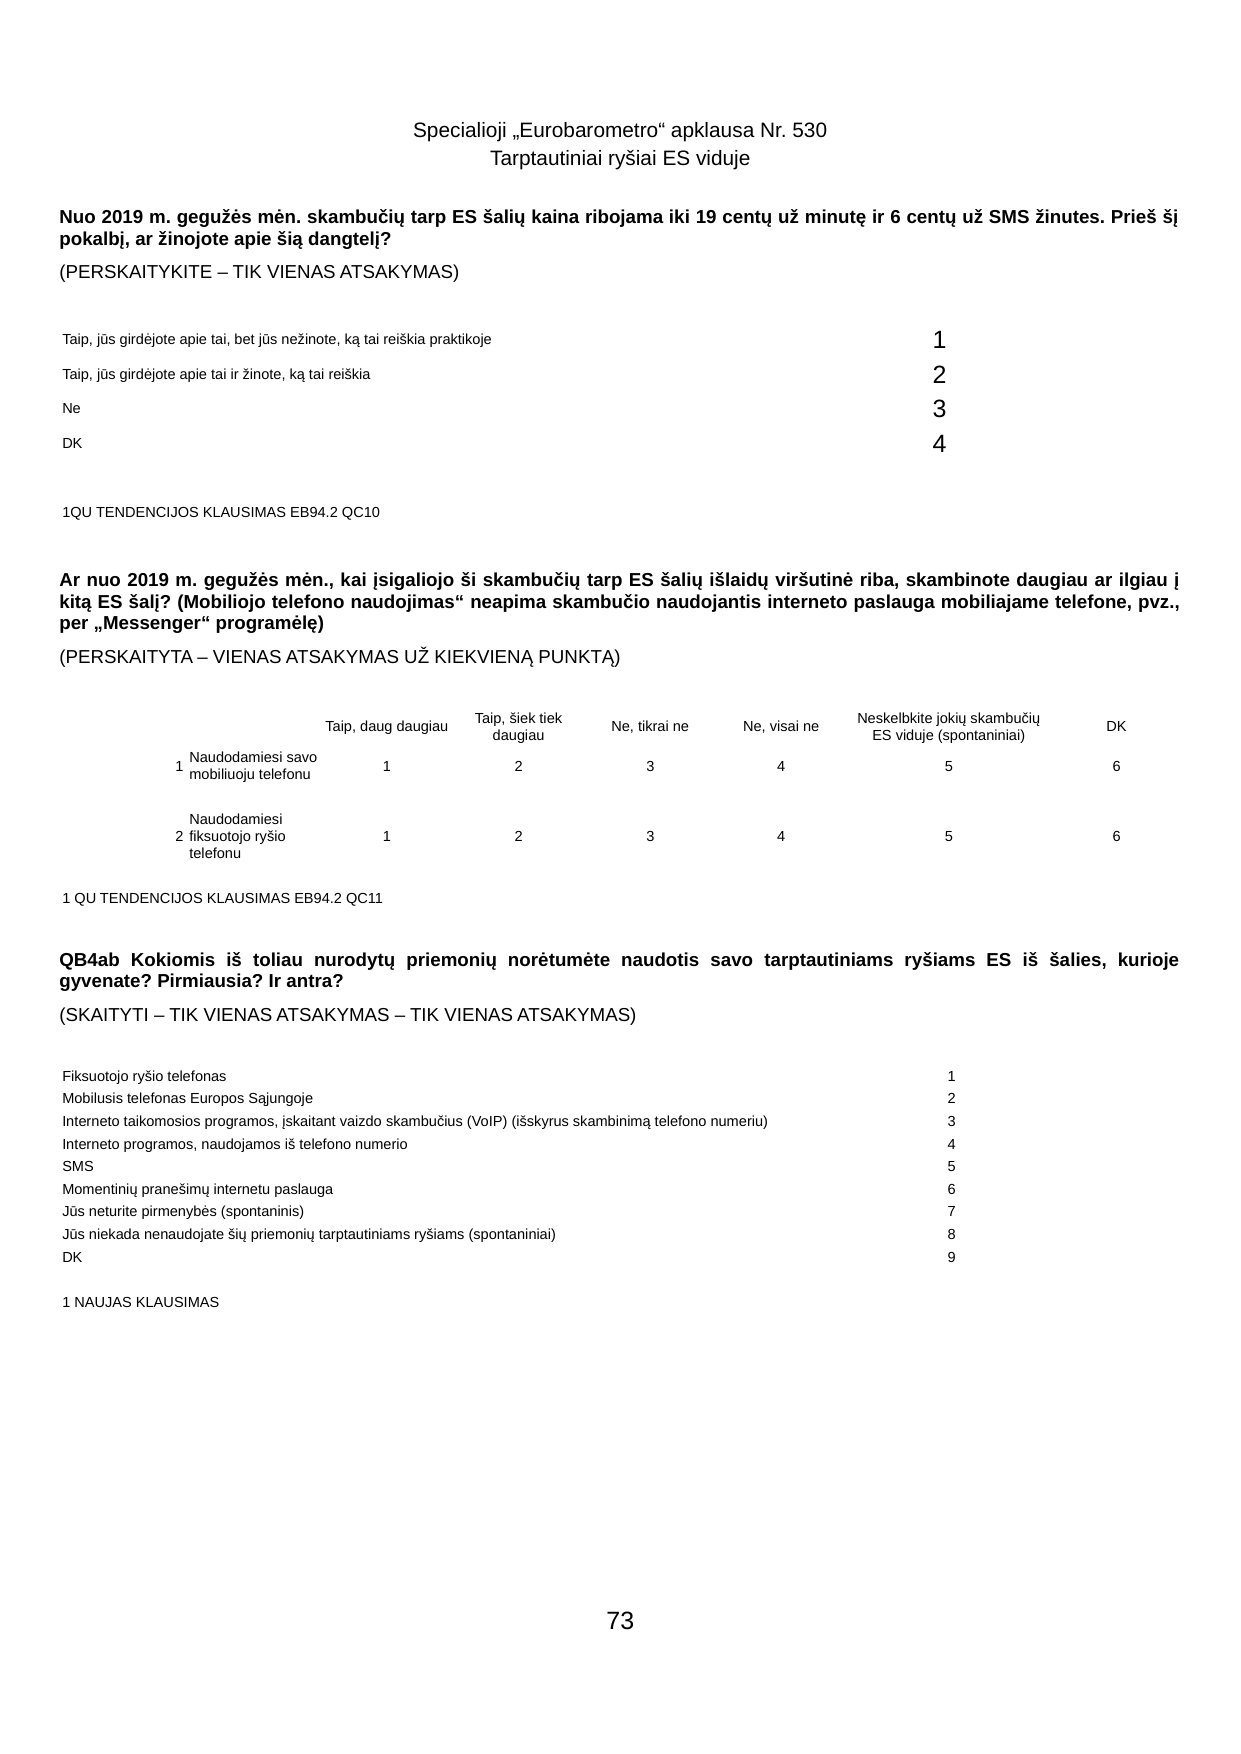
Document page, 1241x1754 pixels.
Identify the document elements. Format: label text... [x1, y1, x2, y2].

text (SKAITYTI – TIK VIENAS ATSAKYMAS – TIK VIENAS ATSAKYMAS) [59, 1004, 1181, 1025]
table_cell 3 [584, 808, 716, 864]
text QB4ab Kokiomis iš toliau nurodytų priemonių norėtumėte naudotis savo tarptautiniams ryšiams ES iš šalies, kurioje gyvenate? Pirmiausia? Ir antra? [59, 949, 1181, 992]
table_cell [186, 785, 321, 808]
table_cell 1 [59, 746, 186, 785]
table_cell DK [59, 1245, 819, 1268]
table_cell [59, 785, 186, 808]
table_cell [321, 785, 452, 808]
table_cell 4 [819, 1133, 958, 1155]
table_cell 9 [819, 1245, 958, 1268]
table_header [59, 707, 186, 746]
table_cell 8 [819, 1223, 958, 1245]
table_header Neskelbkite jokių skambučių ES viduje (spontaniniai) [846, 707, 1052, 746]
table_cell 1 QU TENDENCIJOS KLAUSIMAS EB94.2 QC11 [59, 887, 584, 909]
table_cell [584, 864, 716, 887]
text Nuo 2019 m. gegužės mėn. skambučių tarp ES šalių kaina ribojama iki 19 centų už minutę ir 6 centų už SMS žinutes. Prieš šį pokalbį, ar žinojote apie šią dangtelį? [59, 206, 1181, 249]
table_cell Naudodamiesi fiksuotojo ryšio telefonu [186, 808, 321, 864]
table_cell Taip, jūs girdėjote apie tai ir žinote, ką tai reiškia [59, 357, 809, 391]
table_cell DK [59, 426, 809, 461]
table_cell [1052, 864, 1181, 887]
table_header 1 [810, 322, 949, 357]
table_header Taip, šiek tiek daugiau [453, 707, 584, 746]
table_cell 1 [321, 808, 452, 864]
table_cell Jūs niekada nenaudojate šių priemonių tarptautiniams ryšiams (spontaniniai) [59, 1223, 819, 1245]
table_header [186, 707, 321, 746]
table_cell 1 [321, 746, 452, 785]
table_cell 6 [819, 1178, 958, 1200]
table_header DK [1052, 707, 1181, 746]
table_cell [321, 864, 452, 887]
table_cell [584, 785, 716, 808]
table_header Ne, tikrai ne [584, 707, 716, 746]
table_cell [1052, 887, 1181, 909]
table_cell Naudodamiesi savo mobiliuoju telefonu [186, 746, 321, 785]
table_cell [819, 1268, 958, 1291]
table_cell [810, 461, 949, 495]
table_cell [59, 1268, 819, 1291]
table_cell [584, 887, 716, 909]
table_cell 7 [819, 1200, 958, 1223]
table_cell [59, 864, 186, 887]
table_cell [846, 887, 1052, 909]
table_header Ne, visai ne [716, 707, 846, 746]
table_cell 3 [584, 746, 716, 785]
table_header Fiksuotojo ryšio telefonas [59, 1065, 819, 1087]
table_cell Mobilusis telefonas Europos Sąjungoje [59, 1087, 819, 1110]
table_cell Ne [59, 391, 809, 426]
table_cell Interneto programos, naudojamos iš telefono numerio [59, 1133, 819, 1155]
table_cell 3 [810, 391, 949, 426]
table_cell 5 [846, 808, 1052, 864]
table_cell 5 [846, 746, 1052, 785]
table_cell [1052, 785, 1181, 808]
table_cell Interneto taikomosios programos, įskaitant vaizdo skambučius (VoIP) (išskyrus skambinimą telefono numeriu) [59, 1110, 819, 1132]
table_cell [810, 495, 949, 530]
table_cell [716, 864, 846, 887]
table_cell 2 [819, 1087, 958, 1110]
table_cell 2 [810, 357, 949, 391]
table_header Taip, daug daugiau [321, 707, 452, 746]
table_cell Jūs neturite pirmenybės (spontaninis) [59, 1200, 819, 1223]
table_cell [716, 785, 846, 808]
table_cell [453, 864, 584, 887]
table_header 1 [819, 1065, 958, 1087]
table_cell [59, 461, 809, 495]
table_header Taip, jūs girdėjote apie tai, bet jūs nežinote, ką tai reiškia praktikoje [59, 322, 809, 357]
text (PERSKAITYKITE – TIK VIENAS ATSAKYMAS) [59, 261, 1181, 283]
text (PERSKAITYTA – VIENAS ATSAKYMAS UŽ KIEKVIENĄ PUNKTĄ) [59, 646, 1181, 667]
table_cell 4 [716, 746, 846, 785]
table_cell [453, 785, 584, 808]
table_cell 2 [59, 808, 186, 864]
table_cell [846, 864, 1052, 887]
table_cell SMS [59, 1155, 819, 1178]
table_cell 1 NAUJAS KLAUSIMAS [59, 1291, 819, 1313]
table_cell [716, 887, 846, 909]
table_cell 3 [819, 1110, 958, 1132]
table_cell [819, 1291, 958, 1313]
table_cell 2 [453, 808, 584, 864]
table_cell 6 [1052, 746, 1181, 785]
text Ar nuo 2019 m. gegužės mėn., kai įsigaliojo ši skambučių tarp ES šalių išlaidų viršutinė riba, skambinote daugiau ar ilgiau į kitą ES šalį? (Mobiliojo telefono naudojimas“ neapima skambučio naudojantis interneto paslauga mobiliajame telefone, pvz., per „Messenger“ programėlę) [59, 569, 1181, 634]
table_cell 4 [716, 808, 846, 864]
table_cell 1QU TENDENCIJOS KLAUSIMAS EB94.2 QC10 [59, 495, 809, 530]
table_cell 6 [1052, 808, 1181, 864]
table_cell [846, 785, 1052, 808]
table_cell 2 [453, 746, 584, 785]
table_cell 5 [819, 1155, 958, 1178]
table_cell 4 [810, 426, 949, 461]
table_cell Momentinių pranešimų internetu paslauga [59, 1178, 819, 1200]
table_cell [186, 864, 321, 887]
